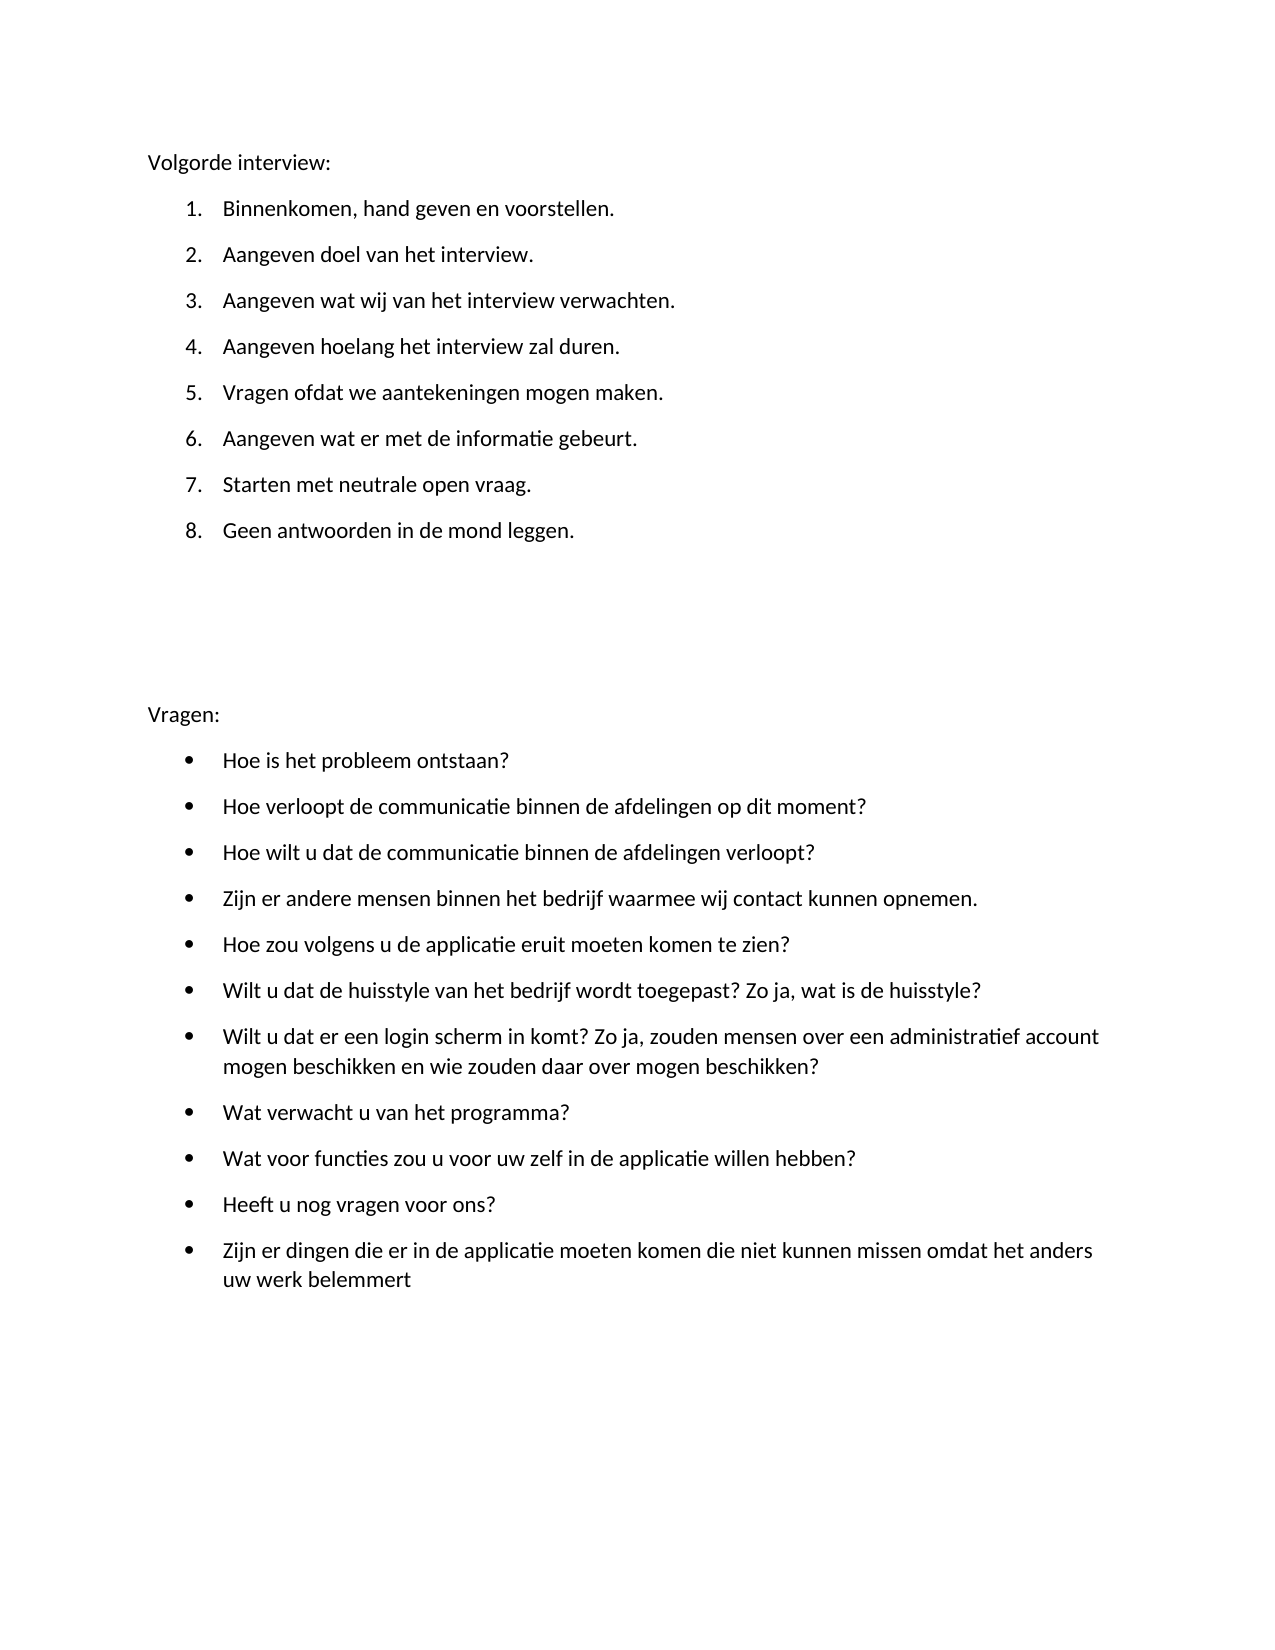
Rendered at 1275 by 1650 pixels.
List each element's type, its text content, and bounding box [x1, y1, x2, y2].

list Aangeven wat wij van het interview verwachten. [185, 286, 1127, 314]
list Zijn er dingen die er in de applicatie moeten komen die niet kunnen missen omdat het anders uw werk belemmert [185, 1236, 1127, 1293]
list Wilt u dat de huisstyle van het bedrijf wordt toegepast? Zo ja, wat is de huisstyle? [185, 976, 1127, 1004]
list Hoe wilt u dat de communicatie binnen de afdelingen verloopt? [185, 838, 1127, 866]
list Aangeven hoelang het interview zal duren. [185, 332, 1127, 360]
list Heeft u nog vragen voor ons? [185, 1190, 1127, 1218]
list Starten met neutrale open vraag. [185, 470, 1127, 498]
list Wat verwacht u van het programma? [185, 1098, 1127, 1126]
list Geen antwoorden in de mond leggen. [185, 516, 1127, 544]
list Binnenkomen, hand geven en voorstellen. [185, 194, 1127, 222]
list Hoe verloopt de communicatie binnen de afdelingen op dit moment? [185, 792, 1127, 820]
list Wilt u dat er een login scherm in komt? Zo ja, zouden mensen over een administratief account mogen beschikken en wie zouden daar over mogen beschikken? [185, 1022, 1127, 1080]
list Zijn er andere mensen binnen het bedrijf waarmee wij contact kunnen opnemen. [185, 884, 1127, 912]
list Wat voor functies zou u voor uw zelf in de applicatie willen hebben? [185, 1144, 1127, 1172]
list Aangeven wat er met de informatie gebeurt. [185, 424, 1127, 452]
text Vragen: [148, 700, 1127, 728]
list Aangeven doel van het interview. [185, 240, 1127, 268]
list Vragen ofdat we aantekeningen mogen maken. [185, 378, 1127, 406]
list Hoe is het probleem ontstaan? [185, 746, 1127, 774]
text Volgorde interview: [148, 148, 1127, 176]
list Hoe zou volgens u de applicatie eruit moeten komen te zien? [185, 930, 1127, 958]
